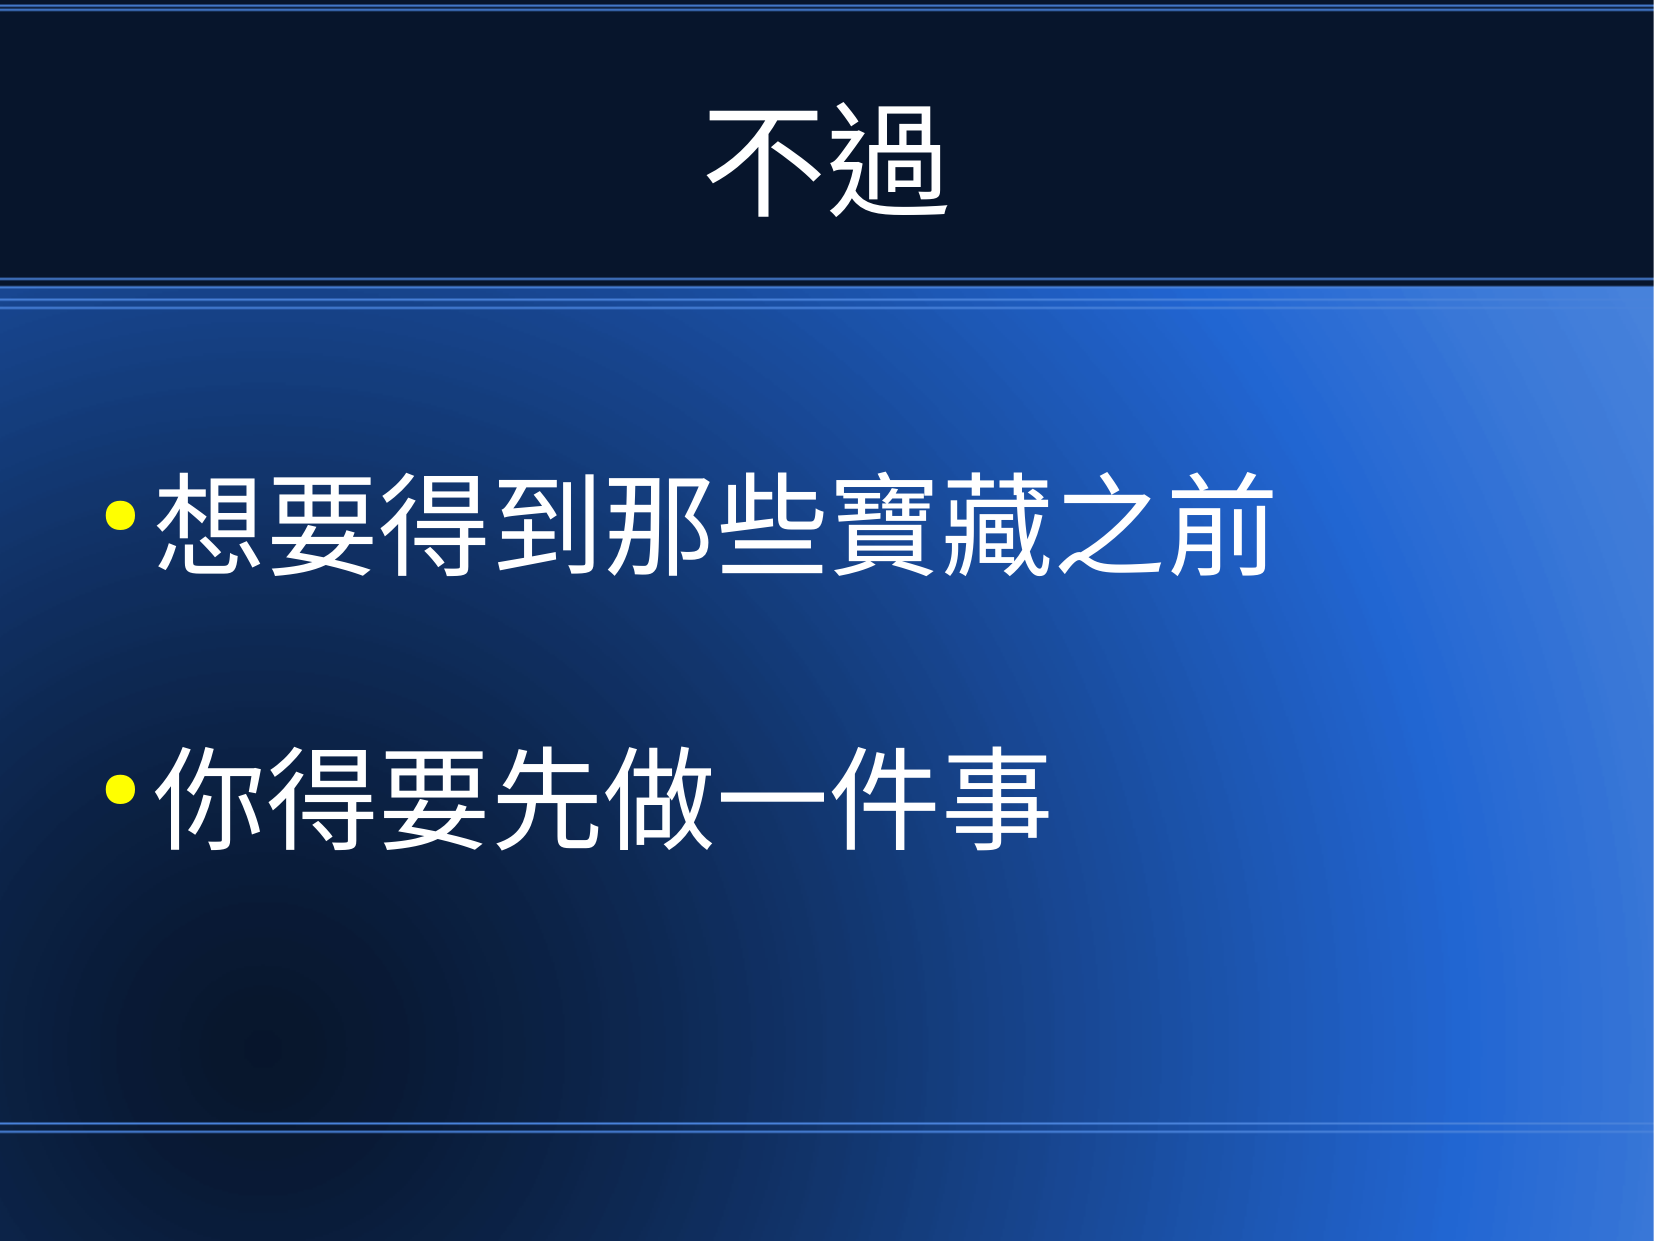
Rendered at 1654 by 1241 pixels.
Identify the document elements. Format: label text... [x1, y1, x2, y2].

title 不過 [82, 49, 1571, 257]
picture [0, 0, 1654, 1241]
list 想要得到那些寶藏之前 你得要先做一件事 [82, 355, 1571, 1241]
